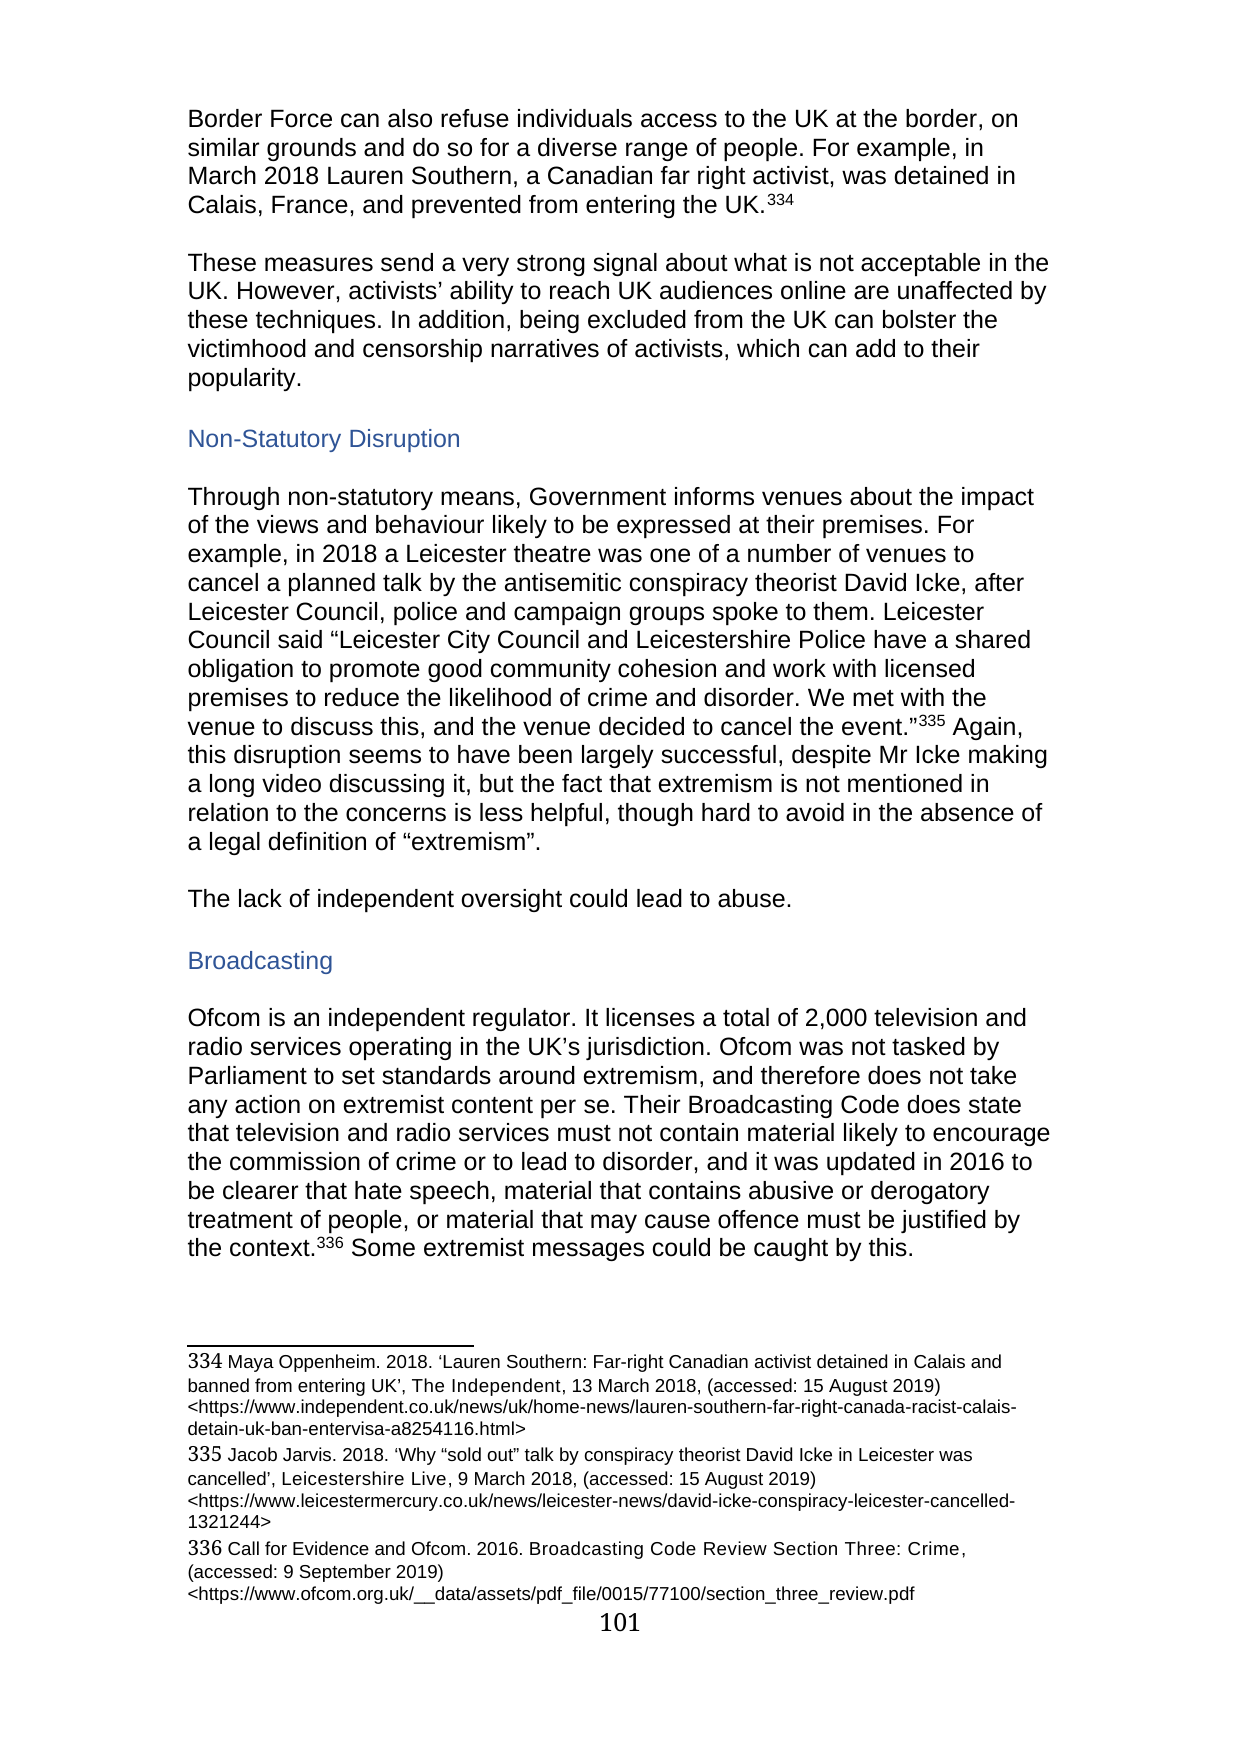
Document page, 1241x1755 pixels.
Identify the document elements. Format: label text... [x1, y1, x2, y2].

subtitle Non-Statutory Disruption [187, 424, 1053, 453]
text The lack of independent oversight could lead to abuse. [187, 884, 1053, 913]
subtitle Broadcasting [187, 946, 1053, 974]
text Border Force can also refuse individuals access to the UK at the border, on similar grounds and do so for a diverse range of people. For example, in March 2018 Lauren Southern, a Canadian far right activist, was detained in Calais, France, and prevented from entering the UK. [187, 104, 1053, 219]
text These measures send a very strong signal about what is not acceptable in the UK. However, activists’ ability to reach UK audiences online are unaffected by these techniques. In addition, being excluded from the UK can bolster the victimhood and censorship narratives of activists, which can add to their popularity. [187, 247, 1053, 391]
text Ofcom is an independent regulator. It licenses a total of 2,000 television and radio services operating in the UK’s jurisdiction. Ofcom was not tasked by Parliament to set standards around extremism, and therefore does not take any action on extremist content per se. Their Broadcasting Code does state that television and radio services must not contain material likely to encourage the commission of crime or to lead to disorder, and it was updated in 2016 to be clearer that hate speech, material that contains abusive or derogatory treatment of people, or material that may cause offence must be justified by the context. Some extremist messages could be caught by this. [187, 1003, 1053, 1262]
text Maya Oppenheim. 2018. ‘Lauren Southern: Far-right Canadian activist detained in Calais and banned from entering UK’, The Independent, 13 March 2018, (accessed: 15 August 2019) <https://www.independent.co.uk/news/uk/home-news/lauren-southern-far-right-canada-racist-calais-detain-uk-ban-entervisa-a8254116.html> [187, 1346, 1053, 1439]
text Call for Evidence and Ofcom. 2016. Broadcasting Code Review Section Three: Crime, (accessed: 9 September 2019) <https://www.ofcom.org.uk/__data/assets/pdf_file/0015/77100/section_three_review.pdf [187, 1533, 1053, 1604]
text Through non-statutory means, Government informs venues about the impact of the views and behaviour likely to be expressed at their premises. For example, in 2018 a Leicester theatre was one of a number of venues to cancel a planned talk by the antisemitic conspiracy theorist David Icke, after Leicester Council, police and campaign groups spoke to them. Leicester Council said “Leicester City Council and Leicestershire Police have a shared obligation to promote good community cohesion and work with licensed premises to reduce the likelihood of crime and disorder. We met with the venue to discuss this, and the venue decided to cancel the event.” Again, this disruption seems to have been largely successful, despite Mr Icke making a long video discussing it, but the fact that extremism is not mentioned in relation to the concerns is less helpful, though hard to avoid in the absence of a legal definition of “extremism”. [187, 482, 1053, 855]
text Jacob Jarvis. 2018. ‘Why “sold out” talk by conspiracy theorist David Icke in Leicester was cancelled’, Leicestershire Live, 9 March 2018, (accessed: 15 August 2019) <https://www.leicestermercury.co.uk/news/leicester-news/david-icke-conspiracy-leicester-cancelled-1321244> [187, 1439, 1053, 1533]
